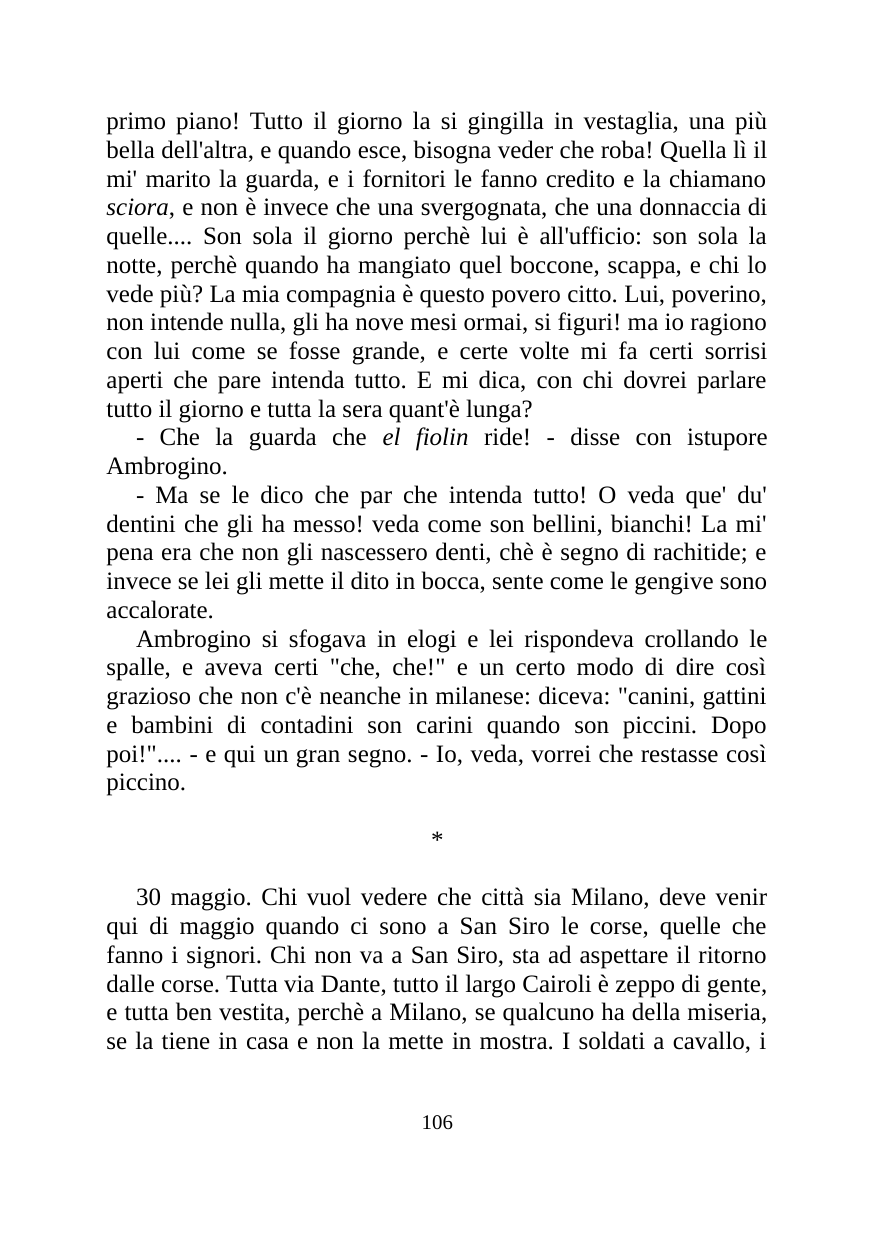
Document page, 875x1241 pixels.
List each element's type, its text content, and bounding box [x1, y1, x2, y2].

text - Ma se le dico che par che intenda tutto! O veda que' du' dentini che gli ha messo! veda come son bellini, bianchi! La mi' pena era che non gli nascessero denti, chè è segno di rachitide; e invece se lei gli mette il dito in bocca, sente come le gengive sono accalorate. [106, 480, 768, 624]
text 30 maggio. Chi vuol vedere che città sia Milano, deve venir qui di maggio quando ci sono a San Siro le corse, quelle che fanno i signori. Chi non va a San Siro, sta ad aspettare il ritorno dalle corse. Tutta via Dante, tutto il largo Cairoli è zeppo di gente, e tutta ben vestita, perchè a Milano, se qualcuno ha della miseria, se la tiene in casa e non la mette in mostra. I soldati a cavallo, i [106, 882, 768, 1055]
text primo piano! Tutto il giorno la si gingilla in vestaglia, una più bella dell'altra, e quando esce, bisogna veder che roba! Quella lì il mi' marito la guarda, e i fornitori le fanno credito e la chiamano sciora, e non è invece che una svergognata, che una donnaccia di quelle.... Son sola il giorno perchè lui è all'ufficio: son sola la notte, perchè quando ha mangiato quel boccone, scappa, e chi lo vede più? La mia compagnia è questo povero citto. Lui, poverino, non intende nulla, gli ha nove mesi ormai, si figuri! ma io ragiono con lui come se fosse grande, e certe volte mi fa certi sorrisi aperti che pare intenda tutto. E mi dica, con chi dovrei parlare tutto il giorno e tutta la sera quant'è lunga? [106, 106, 768, 422]
text * [106, 825, 768, 854]
text Ambrogino si sfogava in elogi e lei rispondeva crollando le spalle, e aveva certi "che, che!" e un certo modo di dire così grazioso che non c'è neanche in milanese: diceva: "canini, gattini e bambini di contadini son carini quando son piccini. Dopo poi!".... - e qui un gran segno. - Io, veda, vorrei che restasse così piccino. [106, 624, 768, 796]
text - Che la guarda che el fiolin ride! - disse con istupore Ambrogino. [106, 422, 768, 480]
